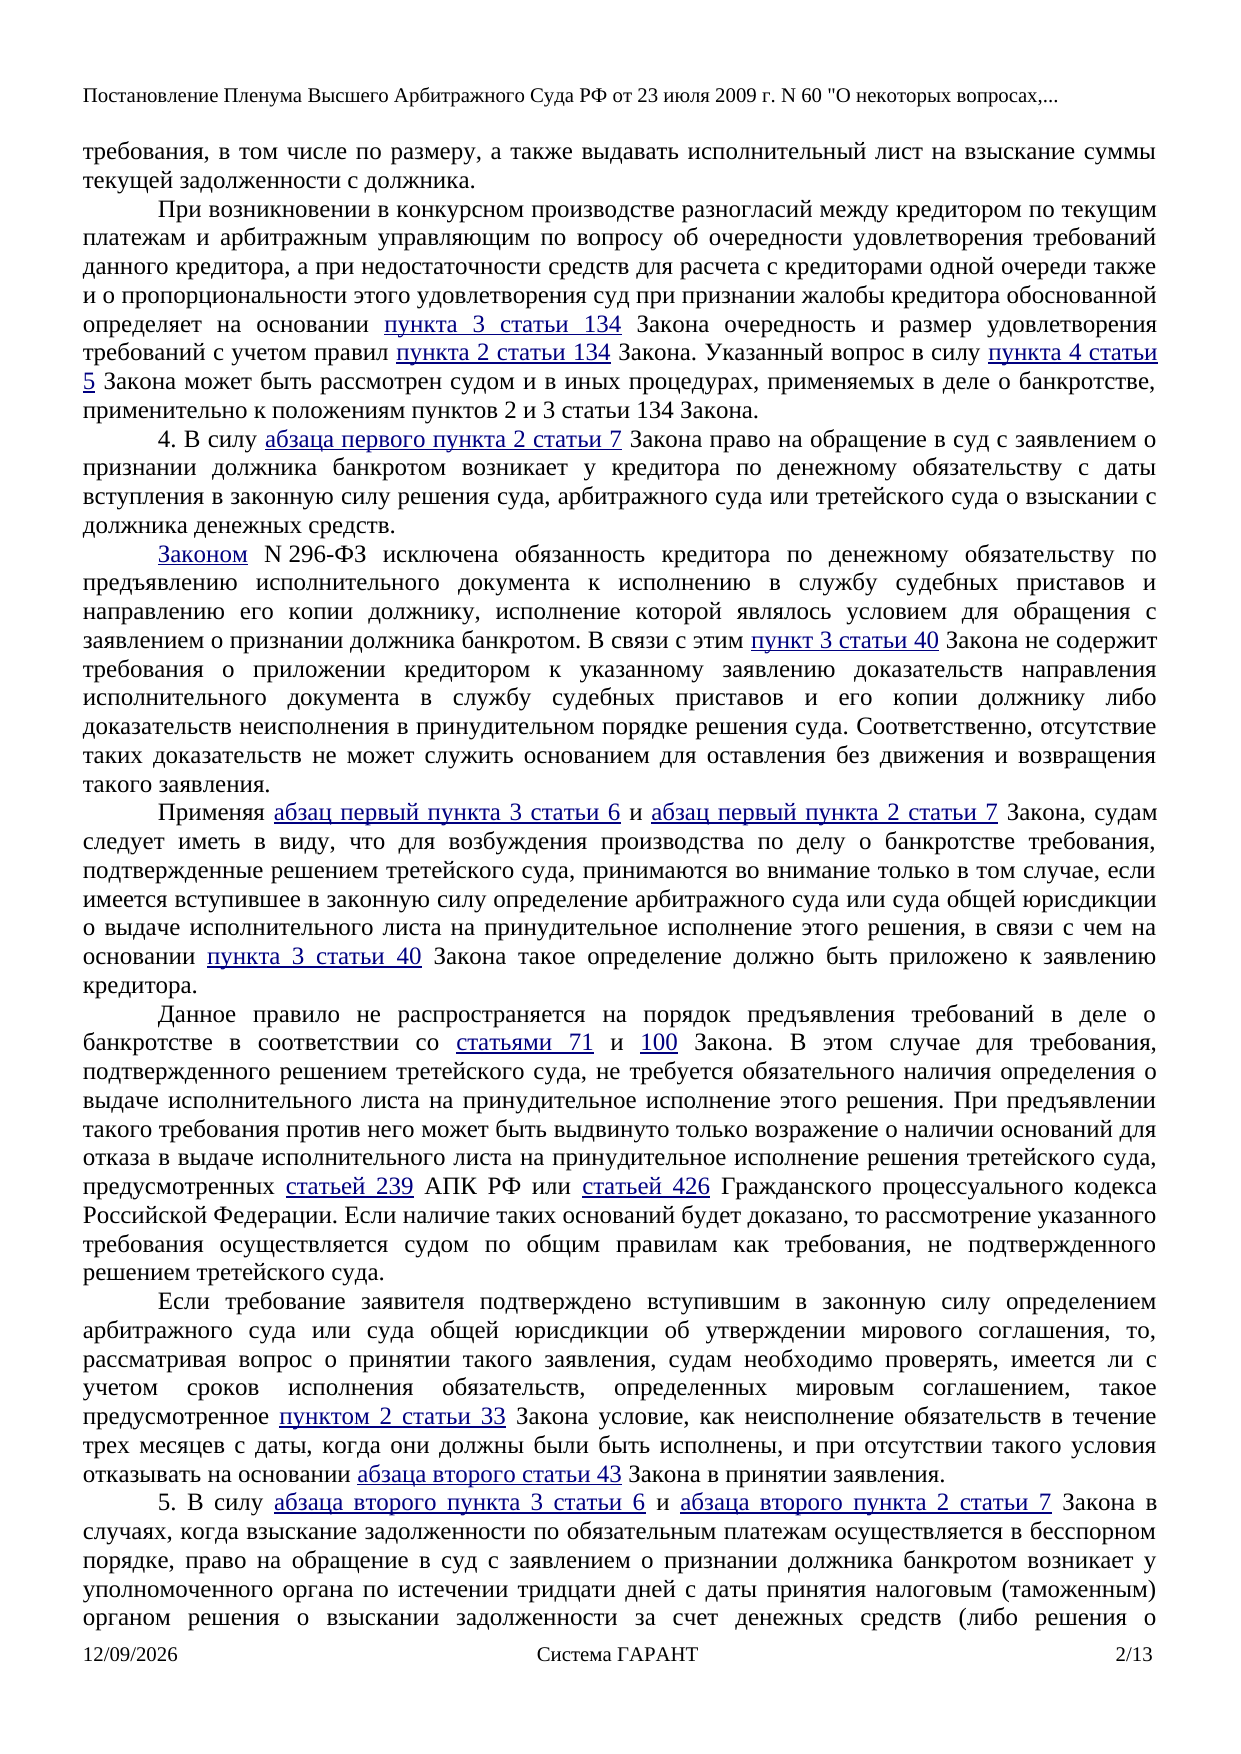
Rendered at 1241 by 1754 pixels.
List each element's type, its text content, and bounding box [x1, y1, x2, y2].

text 5. В силу абзаца второго пункта 3 статьи 6 и абзаца второго пункта 2 статьи 7 Закона в случаях, когда взыскание задолженности по обязательным платежам осуществляется в бесспорном порядке, право на обращение в суд с заявлением о признании должника банкротом возникает у уполномоченного органа по истечении тридцати дней с даты принятия налоговым (таможенным) органом решения о взыскании задолженности за счет денежных средств (либо решения о [83, 1487, 1157, 1631]
text Законом N 296-ФЗ исключена обязанность кредитора по денежному обязательству по предъявлению исполнительного документа к исполнению в службу судебных приставов и направлению его копии должнику, исполнение которой являлось условием для обращения с заявлением о признании должника банкротом. В связи с этим пункт 3 статьи 40 Закона не содержит требования о приложении кредитором к указанному заявлению доказательств направления исполнительного документа в службу судебных приставов и его копии должнику либо доказательств неисполнения в принудительном порядке решения суда. Соответственно, отсутствие таких доказательств не может служить основанием для оставления без движения и возвращения такого заявления. [83, 539, 1157, 797]
text 4. В силу абзаца первого пункта 2 статьи 7 Закона право на обращение в суд с заявлением о признании должника банкротом возникает у кредитора по денежному обязательству с даты вступления в законную силу решения суда, арбитражного суда или третейского суда о взыскании с должника денежных средств. [83, 424, 1157, 539]
text При возникновении в конкурсном производстве разногласий между кредитором по текущим платежам и арбитражным управляющим по вопросу об очередности удовлетворения требований данного кредитора, а при недостаточности средств для расчета с кредиторами одной очереди также и о пропорциональности этого удовлетворения суд при признании жалобы кредитора обоснованной определяет на основании пункта 3 статьи 134 Закона очередность и размер удовлетворения требований с учетом правил пункта 2 статьи 134 Закона. Указанный вопрос в силу пункта 4 статьи 5 Закона может быть рассмотрен судом и в иных процедурах, применяемых в деле о банкротстве, применительно к положениям пунктов 2 и 3 статьи 134 Закона. [83, 194, 1157, 424]
text требования, в том числе по размеру, а также выдавать исполнительный лист на взыскание суммы текущей задолженности с должника. [83, 136, 1157, 194]
text Применяя абзац первый пункта 3 статьи 6 и абзац первый пункта 2 статьи 7 Закона, судам следует иметь в виду, что для возбуждения производства по делу о банкротстве требования, подтвержденные решением третейского суда, принимаются во внимание только в том случае, если имеется вступившее в законную силу определение арбитражного суда или суда общей юрисдикции о выдаче исполнительного листа на принудительное исполнение этого решения, в связи с чем на основании пункта 3 статьи 40 Закона такое определение должно быть приложено к заявлению кредитора. [83, 797, 1157, 999]
text Если требование заявителя подтверждено вступившим в законную силу определением арбитражного суда или суда общей юрисдикции об утверждении мирового соглашения, то, рассматривая вопрос о принятии такого заявления, судам необходимо проверять, имеется ли с учетом сроков исполнения обязательств, определенных мировым соглашением, такое предусмотренное пунктом 2 статьи 33 Закона условие, как неисполнение обязательств в течение трех месяцев с даты, когда они должны были быть исполнены, и при отсутствии такого условия отказывать на основании абзаца второго статьи 43 Закона в принятии заявления. [83, 1286, 1157, 1487]
text Данное правило не распространяется на порядок предъявления требований в деле о банкротстве в соответствии со статьями 71 и 100 Закона. В этом случае для требования, подтвержденного решением третейского суда, не требуется обязательного наличия определения о выдаче исполнительного листа на принудительное исполнение этого решения. При предъявлении такого требования против него может быть выдвинуто только возражение о наличии оснований для отказа в выдаче исполнительного листа на принудительное исполнение решения третейского суда, предусмотренных статьей 239 АПК РФ или статьей 426 Гражданского процессуального кодекса Российской Федерации. Если наличие таких оснований будет доказано, то рассмотрение указанного требования осуществляется судом по общим правилам как требования, не подтвержденного решением третейского суда. [83, 999, 1157, 1286]
